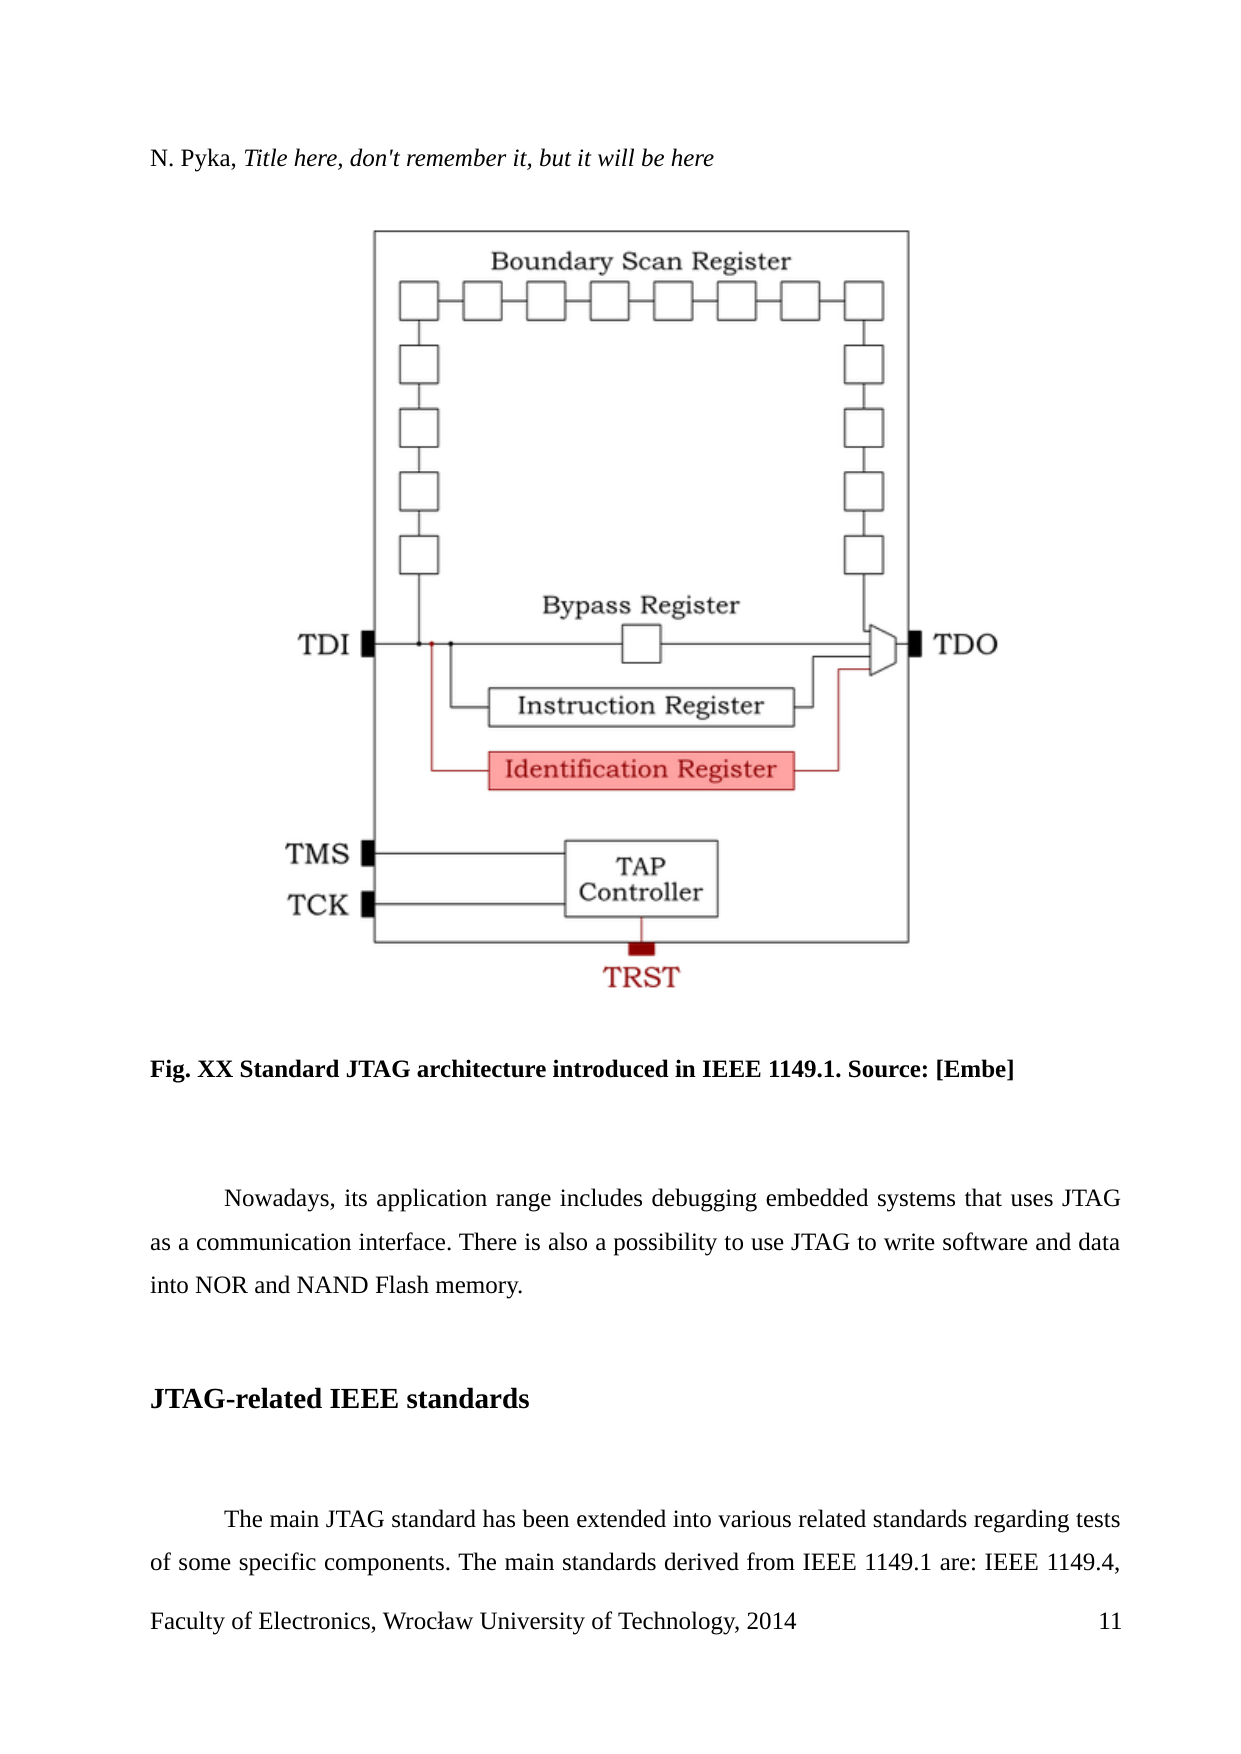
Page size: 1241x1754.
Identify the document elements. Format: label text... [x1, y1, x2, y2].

picture [237, 201, 1035, 997]
text The main JTAG standard has been extended into various related standards regarding tests of some specific components. The main standards derived from IEEE 1149.1 are: IEEE 1149.4, [150, 1461, 1122, 1576]
text Nowadays, its application range includes debugging embedded systems that uses JTAG as a communication interface. There is also a possibility to use JTAG to write software and data into NOR and NAND Flash memory. [150, 1183, 1122, 1298]
text Fig. XX Standard JTAG architecture introduced in IEEE 1149.1. Source: [Embe] [150, 1054, 1122, 1083]
subtitle JTAG-related IEEE standards [150, 1381, 1122, 1414]
